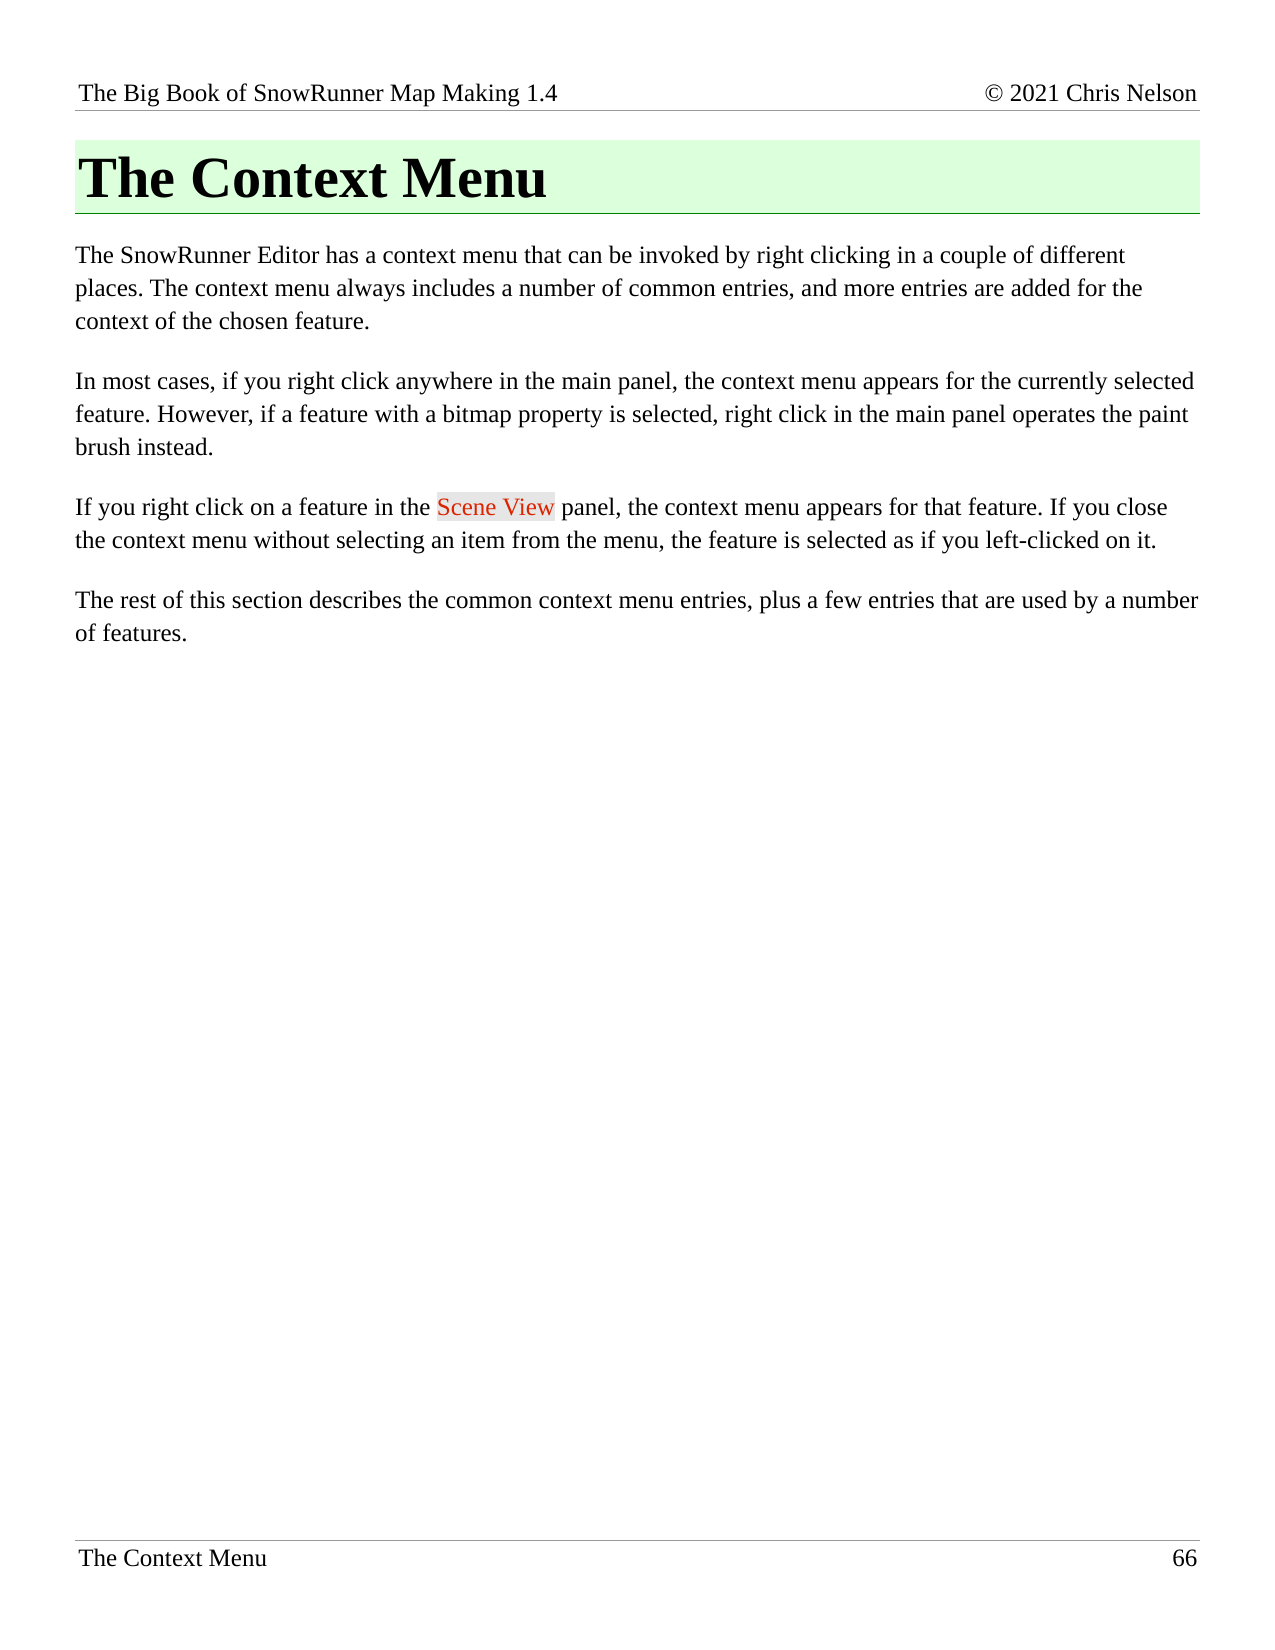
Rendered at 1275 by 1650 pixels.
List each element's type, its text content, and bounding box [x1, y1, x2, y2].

text The rest of this section describes the common context menu entries, plus a few entries that are used by a number of features. [75, 585, 1200, 647]
text If you right click on a feature in the Scene View panel, the context menu appears for that feature. If you close the context menu without selecting an item from the menu, the feature is selected as if you left-clicked on it. [75, 492, 1200, 554]
text The SnowRunner Editor has a context menu that can be invoked by right clicking in a couple of different places. The context menu always includes a number of common entries, and more entries are added for the context of the chosen feature. [75, 240, 1200, 335]
subtitle The Context Menu [75, 140, 1200, 213]
text In most cases, if you right click anywhere in the main panel, the context menu appears for the currently selected feature. However, if a feature with a bitmap property is selected, right click in the main panel operates the paint brush instead. [75, 366, 1200, 461]
